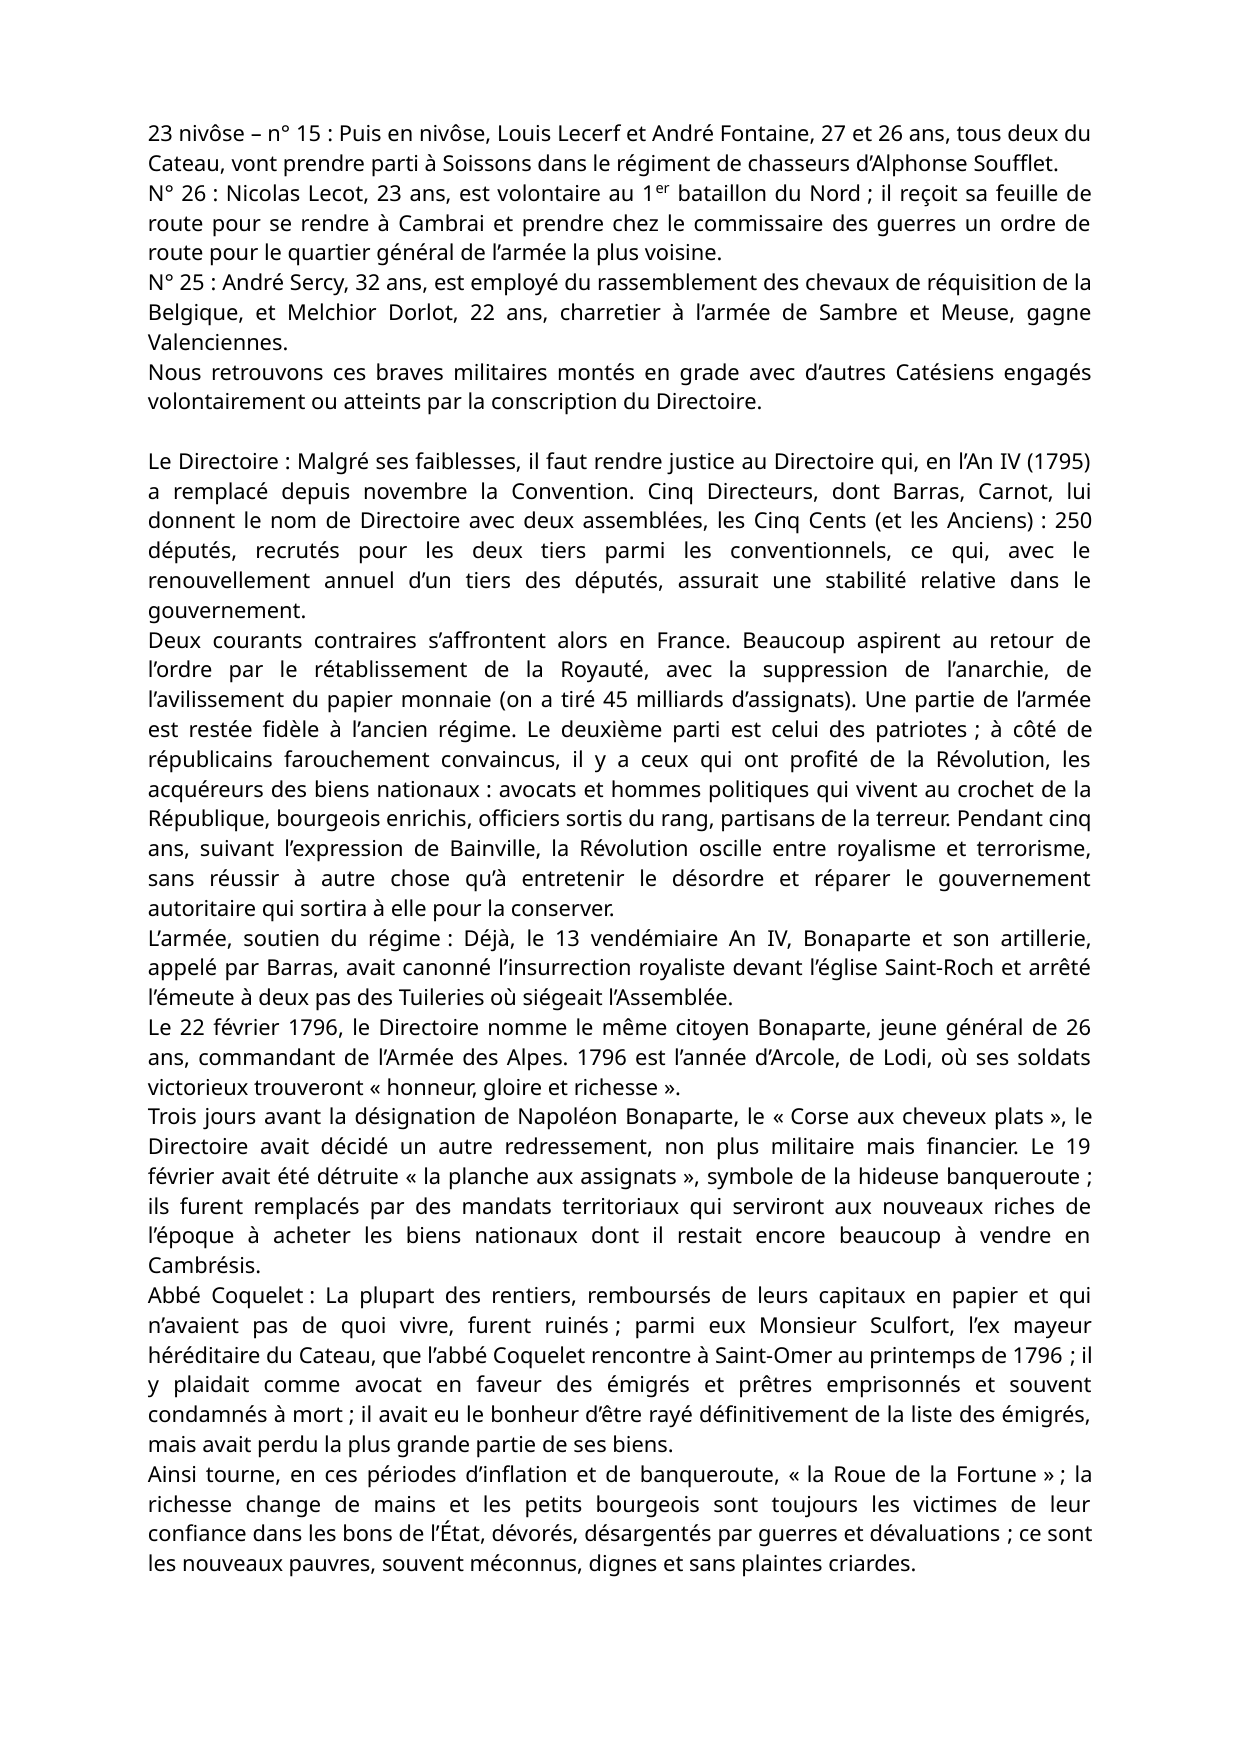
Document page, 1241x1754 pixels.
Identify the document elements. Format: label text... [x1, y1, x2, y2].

text Nous retrouvons ces braves militaires montés en grade avec d’autres Catésiens engagés volontairement ou atteints par la conscription du Directoire. [148, 356, 1092, 416]
text Le 22 février 1796, le Directoire nomme le même citoyen Bonaparte, jeune général de 26 ans, commandant de l’Armée des Alpes. 1796 est l’année d’Arcole, de Lodi, où ses soldats victorieux trouveront « honneur, gloire et richesse ». [148, 1012, 1092, 1101]
text L’armée, soutien du régime : Déjà, le 13 vendémiaire An IV, Bonaparte et son artillerie, appelé par Barras, avait canonné l’insurrection royaliste devant l’église Saint-Roch et arrêté l’émeute à deux pas des Tuileries où siégeait l’Assemblée. [148, 922, 1092, 1012]
text Trois jours avant la désignation de Napoléon Bonaparte, le « Corse aux cheveux plats », le Directoire avait décidé un autre redressement, non plus militaire mais financier. Le 19 février avait été détruite « la planche aux assignats », symbole de la hideuse banqueroute ; ils furent remplacés par des mandats territoriaux qui serviront aux nouveaux riches de l’époque à acheter les biens nationaux dont il restait encore beaucoup à vendre en Cambrésis. [148, 1101, 1092, 1280]
text Deux courants contraires s’affrontent alors en France. Beaucoup aspirent au retour de l’ordre par le rétablissement de la Royauté, avec la suppression de l’anarchie, de l’avilissement du papier monnaie (on a tiré 45 milliards d’assignats). Une partie de l’armée est restée fidèle à l’ancien régime. Le deuxième parti est celui des patriotes ; à côté de républicains farouchement convaincus, il y a ceux qui ont profité de la Révolution, les acquéreurs des biens nationaux : avocats et hommes politiques qui vivent au crochet de la République, bourgeois enrichis, officiers sortis du rang, partisans de la terreur. Pendant cinq ans, suivant l’expression de Bainville, la Révolution oscille entre royalisme et terrorisme, sans réussir à autre chose qu’à entretenir le désordre et réparer le gouvernement autoritaire qui sortira à elle pour la conserver. [148, 624, 1092, 922]
text Abbé Coquelet : La plupart des rentiers, remboursés de leurs capitaux en papier et qui n’avaient pas de quoi vivre, furent ruinés ; parmi eux Monsieur Sculfort, l’ex mayeur héréditaire du Cateau, que l’abbé Coquelet rencontre à Saint-Omer au printemps de 1796 ; il y plaidait comme avocat en faveur des émigrés et prêtres emprisonnés et souvent condamnés à mort ; il avait eu le bonheur d’être rayé définitivement de la liste des émigrés, mais avait perdu la plus grande partie de ses biens. [148, 1280, 1092, 1459]
text N° 26 : Nicolas Lecot, 23 ans, est volontaire au 1er bataillon du Nord ; il reçoit sa feuille de route pour se rendre à Cambrai et prendre chez le commissaire des guerres un ordre de route pour le quartier général de l’armée la plus voisine. [148, 178, 1092, 267]
text Le Directoire : Malgré ses faiblesses, il faut rendre justice au Directoire qui, en l’An IV (1795) a remplacé depuis novembre la Convention. Cinq Directeurs, dont Barras, Carnot, lui donnent le nom de Directoire avec deux assemblées, les Cinq Cents (et les Anciens) : 250 députés, recrutés pour les deux tiers parmi les conventionnels, ce qui, avec le renouvellement annuel d’un tiers des députés, assurait une stabilité relative dans le gouvernement. [148, 446, 1092, 624]
text 23 nivôse – n° 15 : Puis en nivôse, Louis Lecerf et André Fontaine, 27 et 26 ans, tous deux du Cateau, vont prendre parti à Soissons dans le régiment de chasseurs d’Alphonse Soufflet. [148, 118, 1092, 178]
text Ainsi tourne, en ces périodes d’inflation et de banqueroute, « la Roue de la Fortune » ; la richesse change de mains et les petits bourgeois sont toujours les victimes de leur confiance dans les bons de l’État, dévorés, désargentés par guerres et dévaluations ; ce sont les nouveaux pauvres, souvent méconnus, dignes et sans plaintes criardes. [148, 1459, 1092, 1578]
text N° 25 : André Sercy, 32 ans, est employé du rassemblement des chevaux de réquisition de la Belgique, et Melchior Dorlot, 22 ans, charretier à l’armée de Sambre et Meuse, gagne Valenciennes. [148, 267, 1092, 356]
